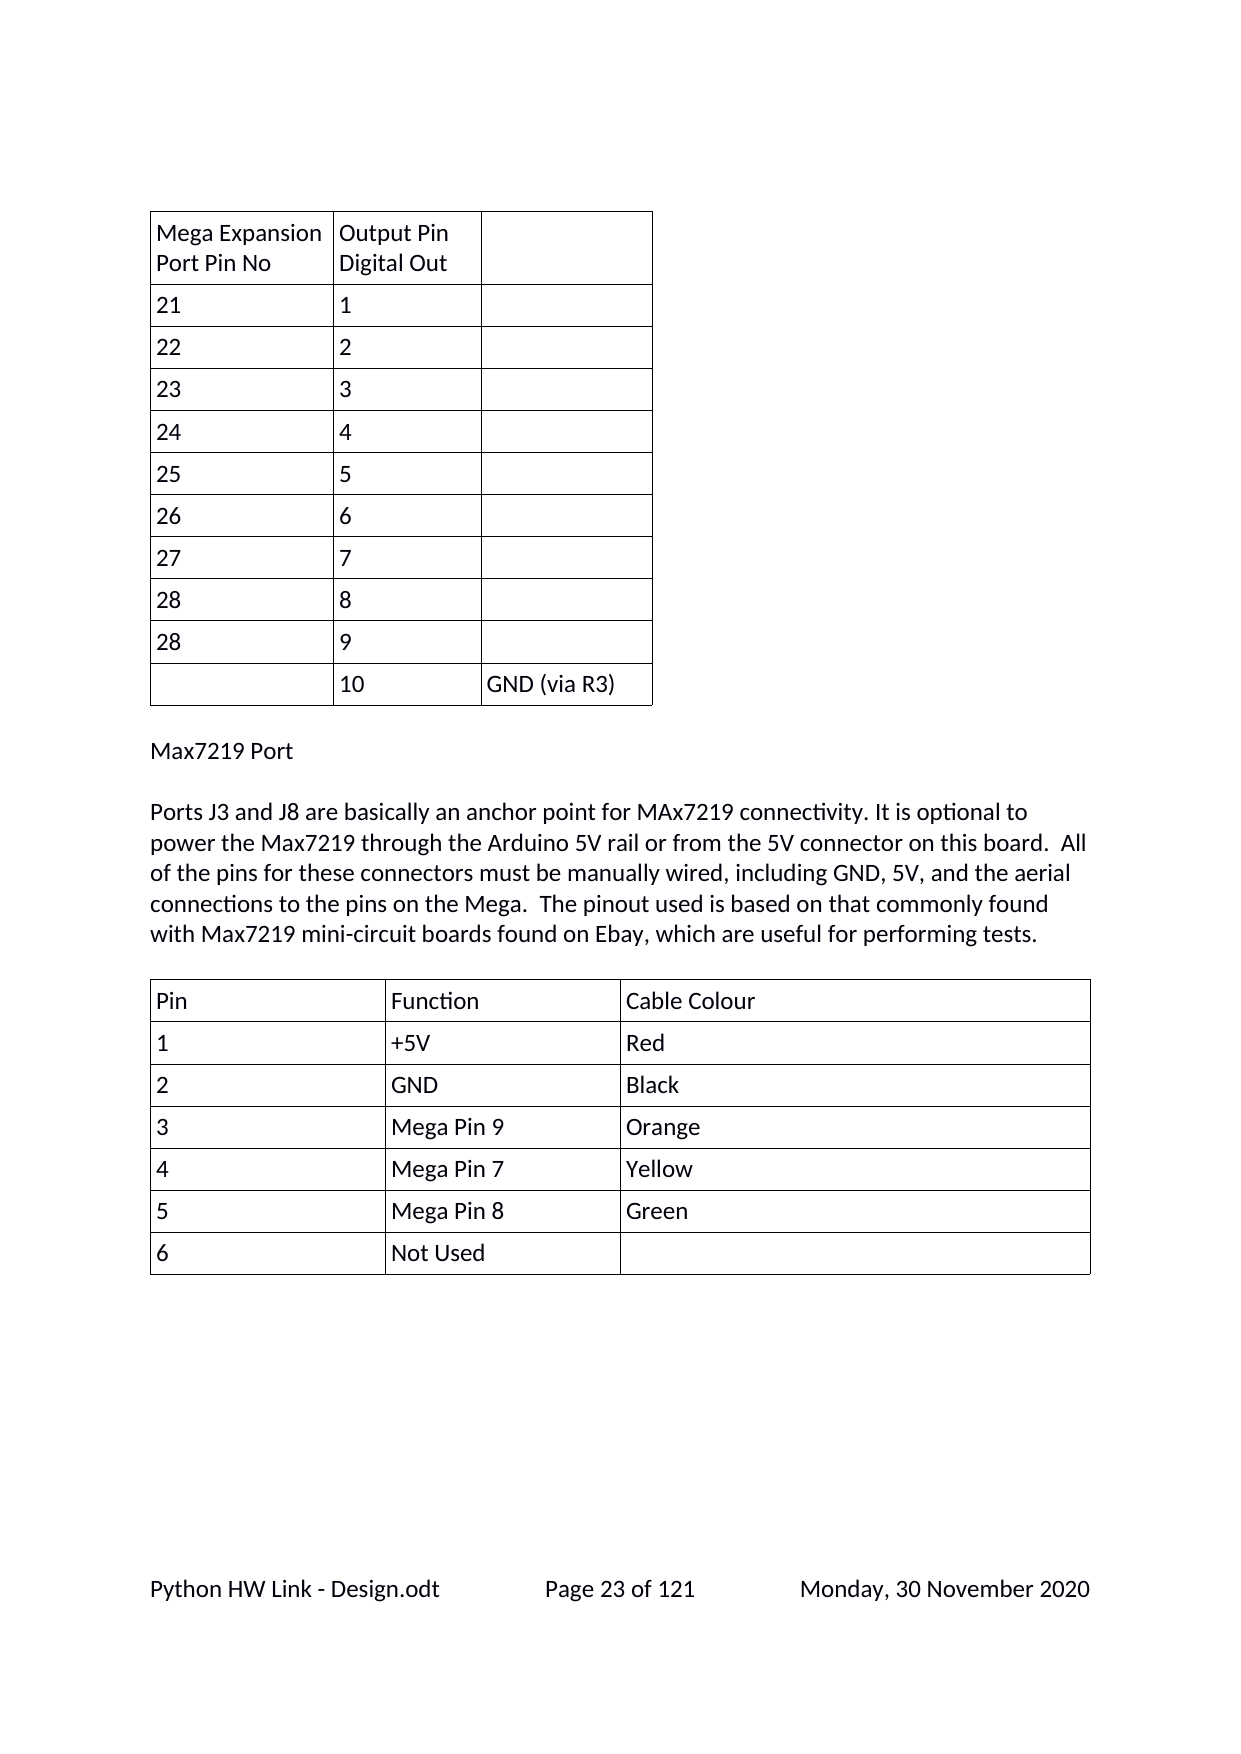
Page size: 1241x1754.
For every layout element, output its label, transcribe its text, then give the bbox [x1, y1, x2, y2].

table_cell 25 [151, 453, 333, 494]
table_cell 21 [151, 285, 333, 326]
table_header Output Pin Digital Out [334, 212, 481, 284]
table_cell 27 [151, 537, 333, 578]
table_cell Yellow [621, 1149, 1090, 1190]
table_cell Green [621, 1191, 1090, 1232]
table_cell [482, 411, 652, 452]
table_cell [482, 621, 652, 662]
table_cell 9 [334, 621, 481, 662]
table_cell 8 [334, 579, 481, 620]
table_cell 26 [151, 495, 333, 536]
table_cell [482, 495, 652, 536]
table_cell 5 [334, 453, 481, 494]
table_cell 3 [334, 369, 481, 410]
table_cell 22 [151, 327, 333, 368]
table_cell 28 [151, 579, 333, 620]
table_cell 3 [151, 1107, 385, 1148]
table_cell GND [386, 1065, 620, 1106]
table_cell 4 [151, 1149, 385, 1190]
table_cell 5 [151, 1191, 385, 1232]
table_cell 6 [334, 495, 481, 536]
table_cell 1 [334, 285, 481, 326]
text Ports J3 and J8 are basically an anchor point for MAx7219 connectivity. It is optional to power the Max7219 through the Arduino 5V rail or from the 5V connector on this board. All of the pins for these connectors must be manually wired, including GND, 5V, and the aerial connections to the pins on the Mega. The pinout used is based on that commonly found with Max7219 mini-circuit boards found on Ebay, which are useful for performing tests. [150, 796, 1090, 949]
table_cell Red [621, 1022, 1090, 1063]
table_cell Mega Pin 8 [386, 1191, 620, 1232]
table_header [482, 212, 652, 284]
table_header Function [386, 980, 620, 1021]
table_header Cable Colour [621, 980, 1090, 1021]
table_cell [482, 327, 652, 368]
table_cell 28 [151, 621, 333, 662]
table_cell GND (via R3) [482, 664, 652, 704]
text Max7219 Port [150, 735, 1090, 766]
table_cell 4 [334, 411, 481, 452]
table_cell [482, 285, 652, 326]
table_cell [482, 579, 652, 620]
table_cell [482, 369, 652, 410]
table_cell [482, 537, 652, 578]
table_cell 23 [151, 369, 333, 410]
table_cell Black [621, 1065, 1090, 1106]
table_cell [482, 453, 652, 494]
table_cell Not Used [386, 1233, 620, 1274]
table_cell [621, 1233, 1090, 1274]
table_cell 2 [334, 327, 481, 368]
table_cell 2 [151, 1065, 385, 1106]
table_cell [151, 664, 333, 704]
table_cell Orange [621, 1107, 1090, 1148]
table_header Pin [151, 980, 385, 1021]
table_cell Mega Pin 7 [386, 1149, 620, 1190]
table_cell 6 [151, 1233, 385, 1274]
table_cell +5V [386, 1022, 620, 1063]
table_header Mega Expansion Port Pin No [151, 212, 333, 284]
table_cell Mega Pin 9 [386, 1107, 620, 1148]
table_cell 24 [151, 411, 333, 452]
table_cell 1 [151, 1022, 385, 1063]
table_cell 7 [334, 537, 481, 578]
table_cell 10 [334, 664, 481, 704]
